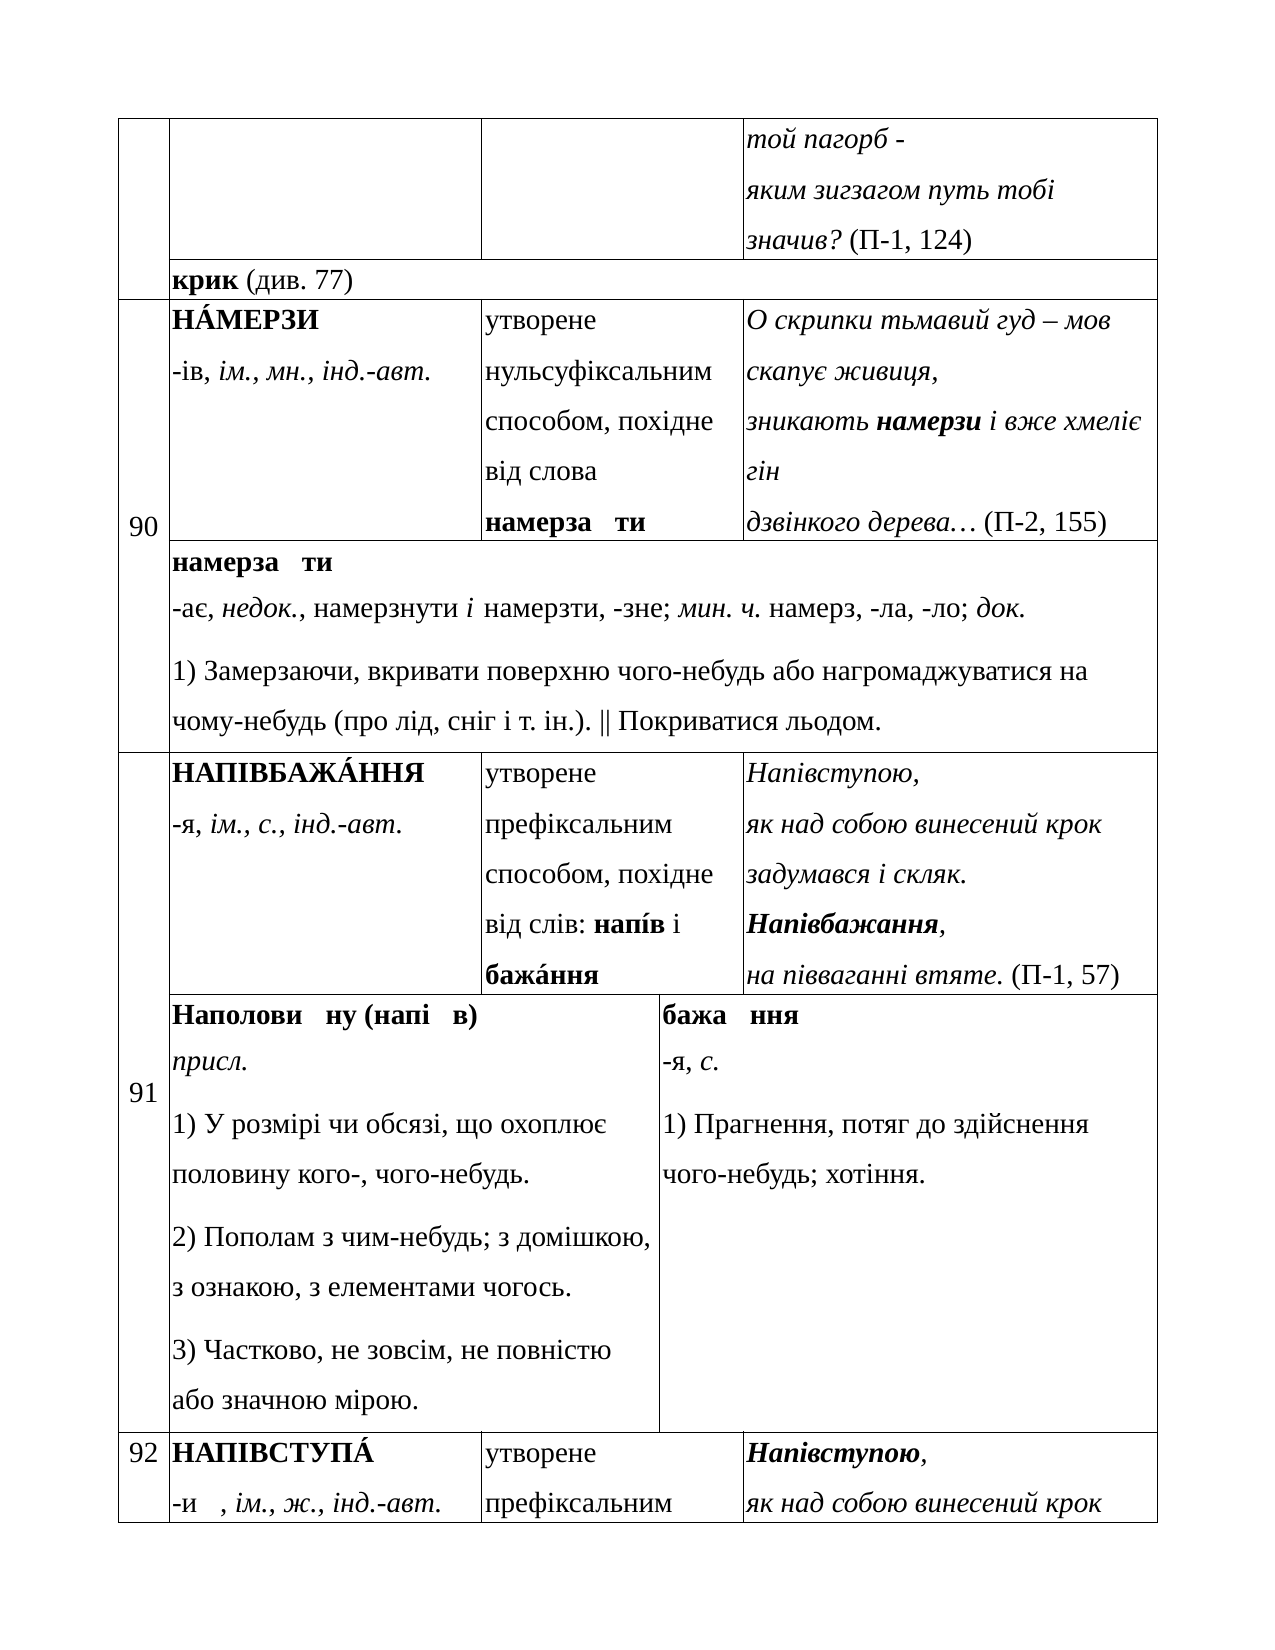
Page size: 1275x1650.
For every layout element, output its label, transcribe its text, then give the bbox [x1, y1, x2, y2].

table_cell утворене префіксальним способом, похідне від слів: напíв і бажáння [482, 753, 743, 993]
table_cell намерзати -ає, недок., намерзнути і намерзти, -зне; мин. ч. намерз, -ла, -ло; док. 1) Замерзаючи, вкривати поверхню чого-небудь або нагромаджуватися на чому-небудь (про лід, сніг і т. ін.). || Покриватися льодом. [170, 541, 1157, 752]
table_cell [119, 119, 169, 299]
table_cell [170, 119, 481, 259]
table_cell О скрипки тьмавий гуд – мов скапує живиця, зникають намерзи і вже хмеліє гін дзвінкого дерева… (П‑2, 155) [744, 300, 1157, 540]
table_cell Напівступá -и, ім., ж., інд.-авт. [170, 1433, 481, 1522]
table_cell [482, 119, 743, 259]
table_cell 92 [119, 1433, 169, 1522]
table_cell Напівступою, як над собою винесений крок [744, 1433, 1157, 1522]
table_cell той пагорб - яким зигзагом путь тобі значив? (П‑1, 124) [744, 119, 1157, 259]
table_cell Наполовину (напів) присл. 1) У розмірі чи обсязі, що охоплює половину кого-, чого-небудь. 2) Пополам з чим-небудь; з домішкою, з ознакою, з елементами чогось. 3) Частково, не зовсім, не повністю або значною мірою. [170, 995, 659, 1431]
table_cell 91 [119, 753, 169, 1431]
table_cell Напівбажáння -я, ім., с., інд.-авт. [170, 753, 481, 993]
table_cell Нáмерзи -ів, ім., мн., інд.-авт. [170, 300, 481, 540]
table_cell бажання -я, с. 1) Прагнення, потяг до здійснення чого-небудь; хотіння. [660, 995, 1157, 1431]
table_cell утворене нульсуфіксальним способом, похідне від слова намерзати [482, 300, 743, 540]
table_cell Напівступою, як над собою винесений крок задумався і скляк. Напівбажання, на півваганні втяте. (П‑1, 57) [744, 753, 1157, 993]
table_cell 90 [119, 300, 169, 752]
table_cell утворене префіксальним [482, 1433, 743, 1522]
table_cell крик (див. 77) [170, 260, 1157, 299]
